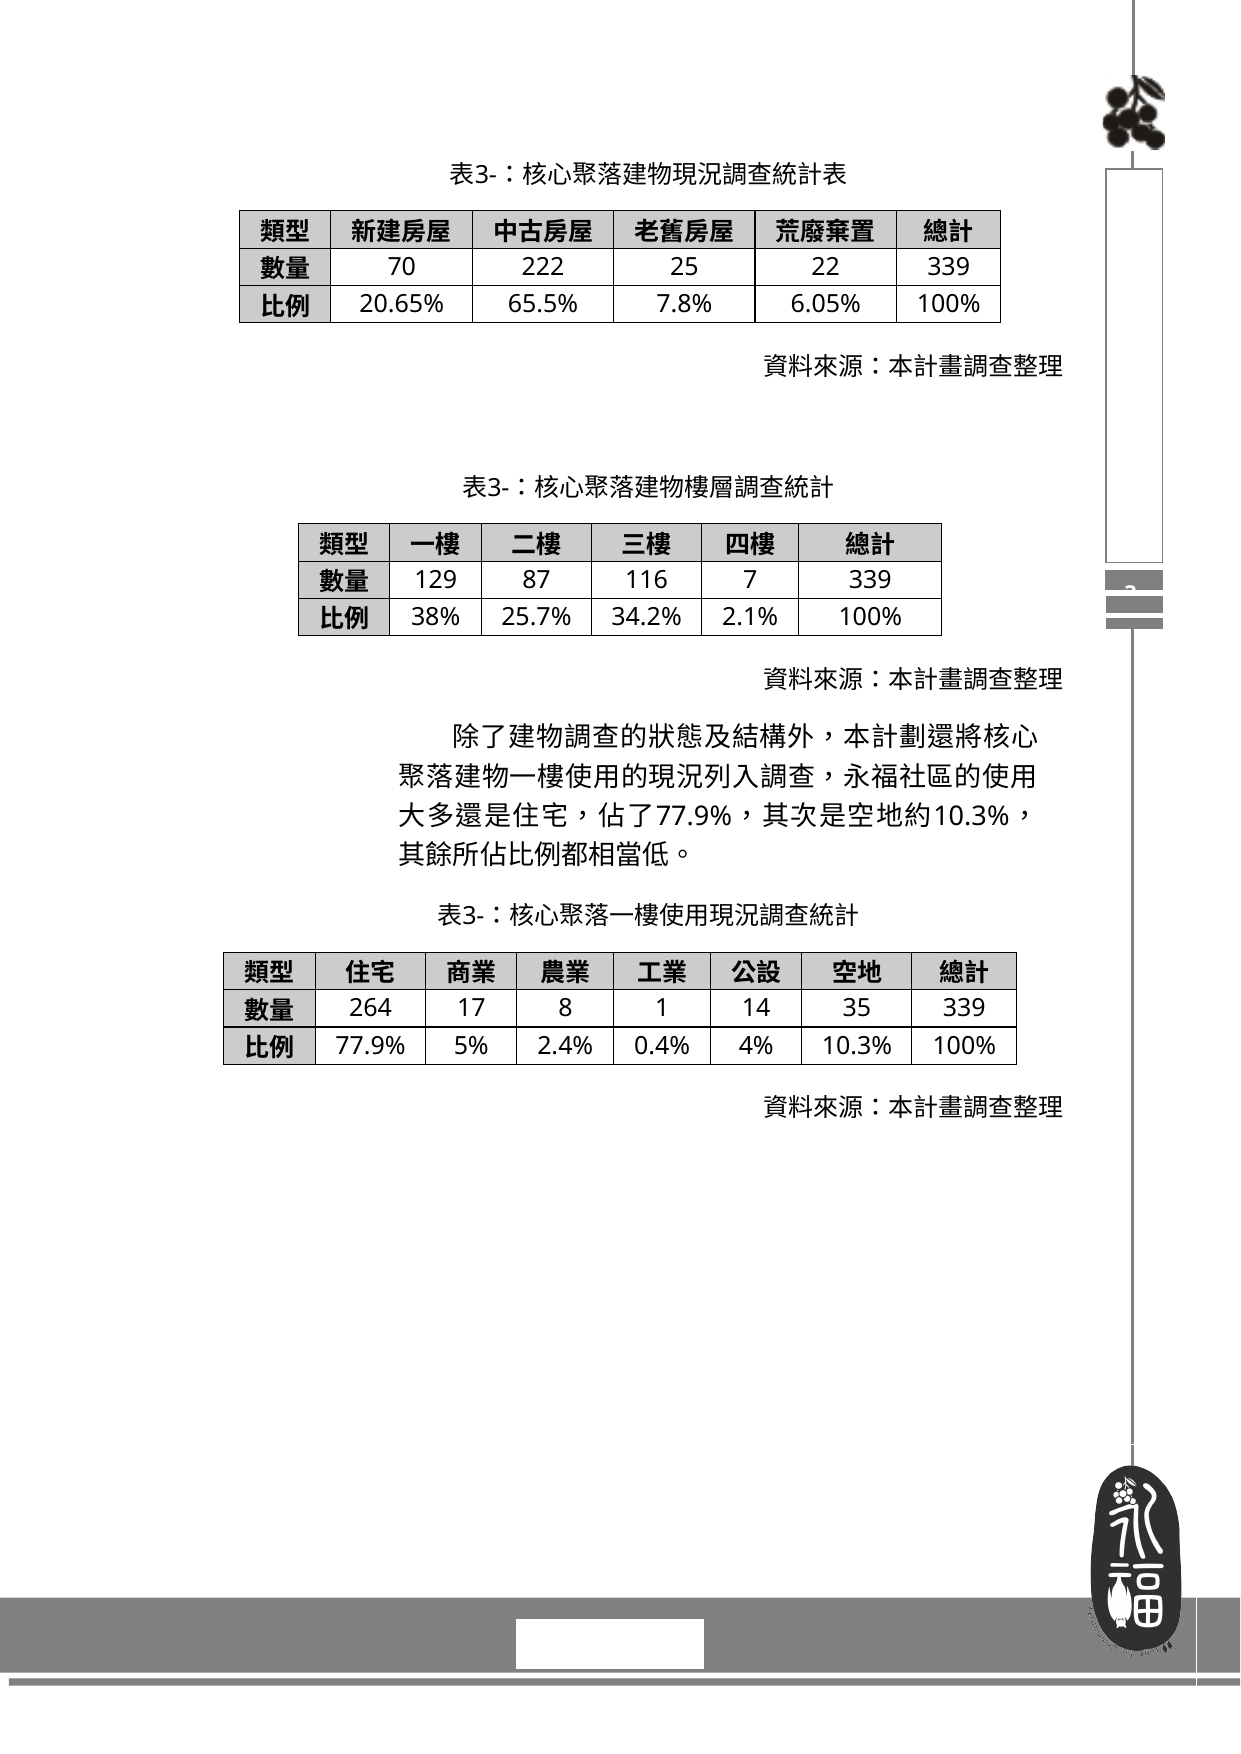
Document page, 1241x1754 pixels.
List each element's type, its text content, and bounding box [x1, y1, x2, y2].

table_cell 87 [482, 562, 591, 598]
table_cell 38% [390, 599, 481, 635]
table_cell 35 [802, 990, 911, 1026]
table_cell 0.4% [614, 1028, 710, 1064]
table_cell 34.2% [592, 599, 701, 635]
table_cell 5% [426, 1028, 516, 1064]
text 資料來源：本計畫調查整理 [177, 1083, 1063, 1125]
table_cell 17 [426, 990, 516, 1026]
table_cell 比例 [240, 286, 330, 322]
table_header 四樓 [702, 524, 798, 561]
table_header 類型 [240, 211, 330, 248]
table_header 老舊房屋 [614, 211, 754, 248]
table_cell 100% [897, 286, 1000, 322]
table_cell 20.65% [331, 286, 472, 322]
table_header 總計 [912, 953, 1016, 989]
table_cell 比例 [224, 1028, 315, 1064]
text 資料來源：本計畫調查整理 [177, 342, 1063, 384]
table_cell 25 [614, 249, 754, 285]
table_cell 65.5% [473, 286, 613, 322]
table_cell 1 [614, 990, 710, 1026]
table_header 總計 [897, 211, 1000, 248]
text 表3-：核心聚落建物現況調查統計表 [233, 150, 1063, 192]
table_cell 比例 [299, 599, 389, 635]
table_header 空地 [802, 953, 911, 989]
table_cell 264 [316, 990, 425, 1026]
table_header 農業 [517, 953, 613, 989]
table_cell 25.7% [482, 599, 591, 635]
table_header 一樓 [390, 524, 481, 561]
table_cell 10.3% [802, 1028, 911, 1064]
table_cell 6.05% [756, 286, 896, 322]
table_header 工業 [614, 953, 710, 989]
table_header 二樓 [482, 524, 591, 561]
text 表3-：核心聚落建物樓層調查統計 [233, 463, 1063, 504]
table_header 類型 [224, 953, 315, 989]
table_header 總計 [799, 524, 941, 561]
table_header 中古房屋 [473, 211, 613, 248]
table_cell 數量 [240, 249, 330, 285]
table_cell 77.9% [316, 1028, 425, 1064]
table_header 商業 [426, 953, 516, 989]
table_cell 數量 [224, 990, 315, 1026]
text 除了建物調查的狀態及結構外，本計劃還將核心聚落建物一樓使用的現況列入調查，永福社區的使用大多還是住宅，佔了77.9%，其次是空地約10.3%，其餘所佔比例都相當低。 [398, 715, 1038, 873]
table_cell 7 [702, 562, 798, 598]
table_cell 2.4% [517, 1028, 613, 1064]
table_cell 8 [517, 990, 613, 1026]
text 資料來源：本計畫調查整理 [177, 655, 1063, 697]
table_cell 數量 [299, 562, 389, 598]
text 表3-：核心聚落一樓使用現況調查統計 [233, 891, 1063, 933]
table_cell 339 [799, 562, 941, 598]
table_cell 7.8% [614, 286, 754, 322]
table_header 類型 [299, 524, 389, 561]
picture [1102, 75, 1165, 150]
table_cell 100% [912, 1028, 1016, 1064]
table_cell 14 [711, 990, 801, 1026]
table_cell 129 [390, 562, 481, 598]
table_header 荒廢棄置 [756, 211, 896, 248]
table_cell 116 [592, 562, 701, 598]
table_cell 339 [897, 249, 1000, 285]
table_cell 4% [711, 1028, 801, 1064]
table_cell 222 [473, 249, 613, 285]
table_cell 70 [331, 249, 472, 285]
table_cell 100% [799, 599, 941, 635]
table_cell 22 [756, 249, 896, 285]
table_cell 2.1% [702, 599, 798, 635]
table_header 三樓 [592, 524, 701, 561]
table_header 新建房屋 [331, 211, 472, 248]
table_cell 339 [912, 990, 1016, 1026]
table_header 公設 [711, 953, 801, 989]
table_header 住宅 [316, 953, 425, 989]
